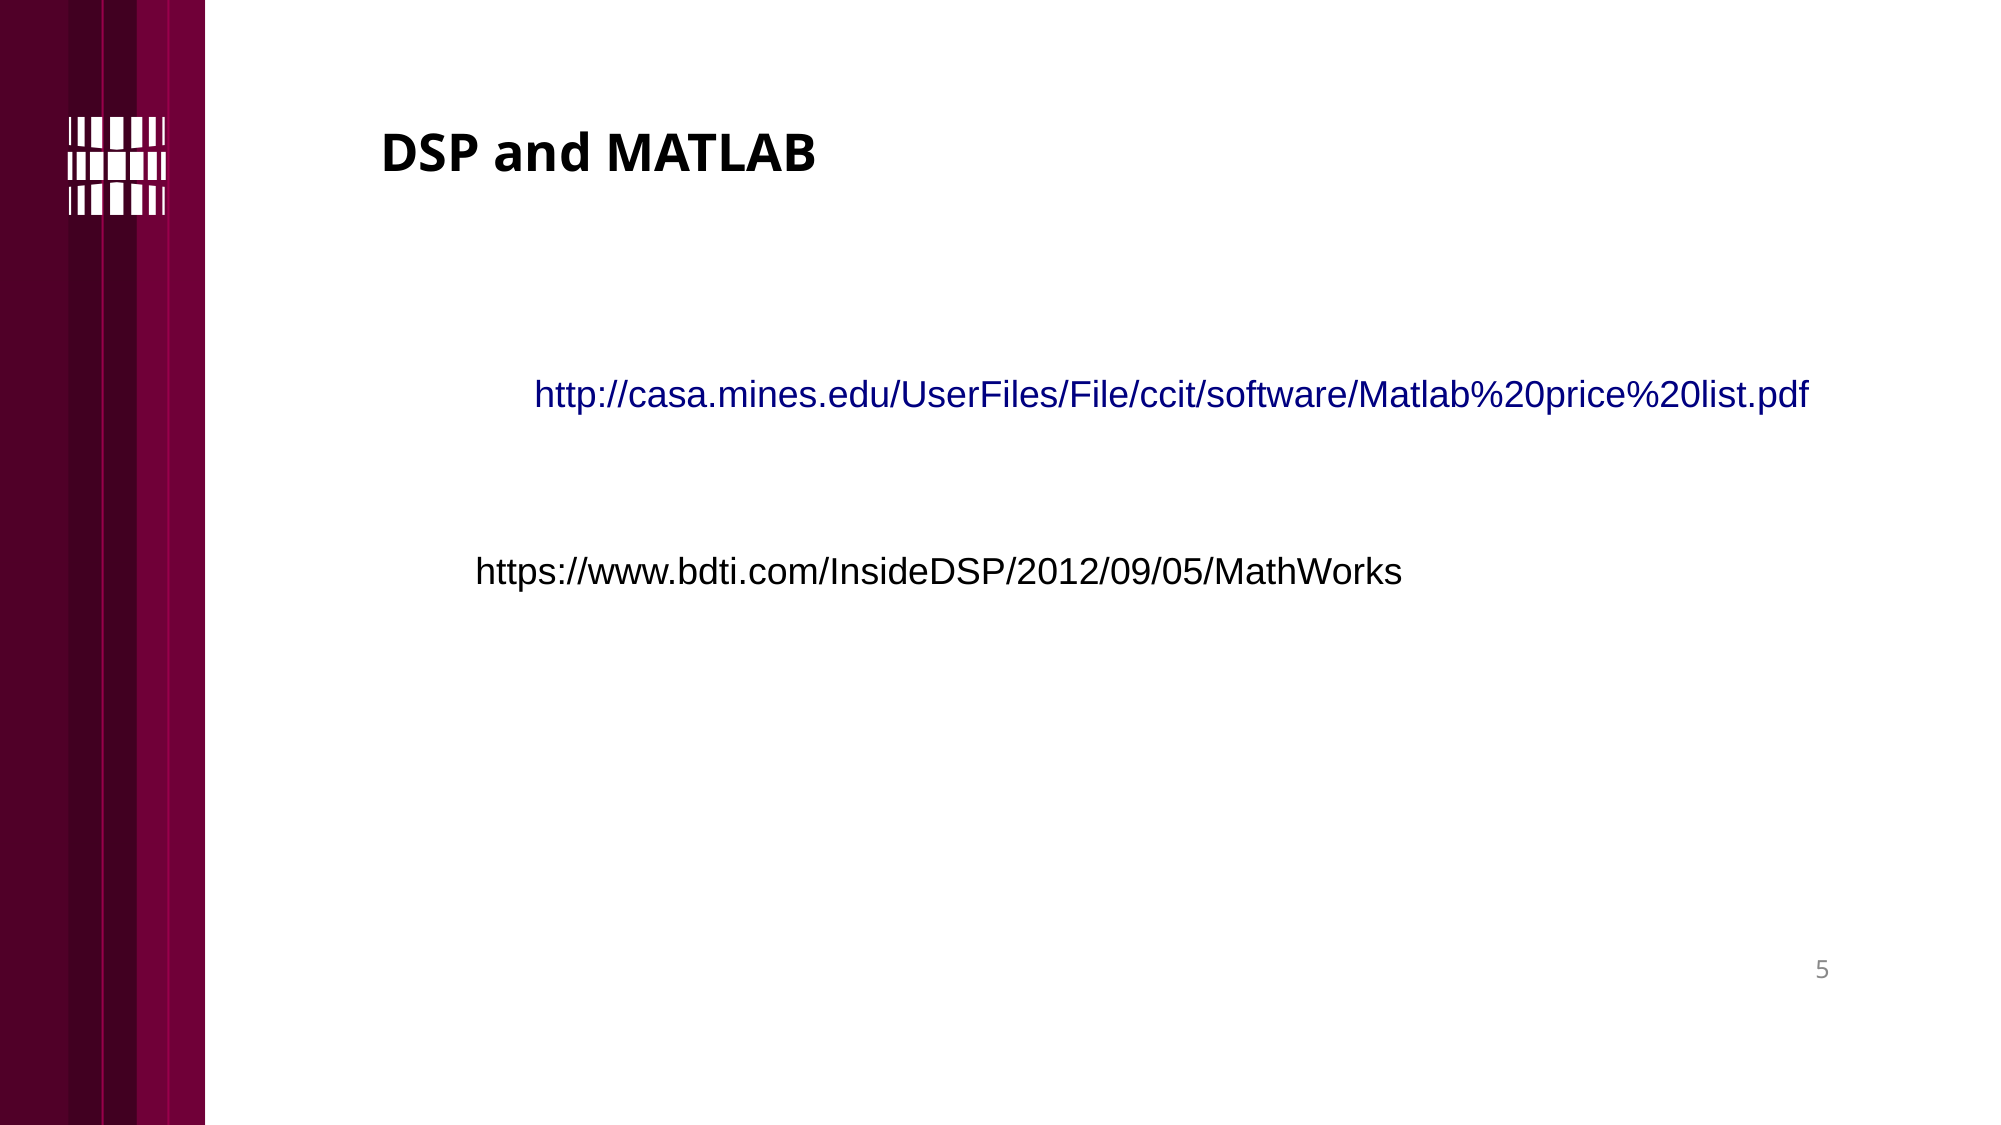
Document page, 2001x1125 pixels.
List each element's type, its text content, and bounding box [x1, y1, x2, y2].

list DSP and MATLAB [379, 119, 1827, 259]
text_box http://casa.mines.edu/UserFiles/File/ccit/software/Matlab%20price%20list.pdf [519, 366, 1825, 507]
text_box https://www.bdti.com/InsideDSP/2012/09/05/MathWorks [460, 543, 1418, 601]
